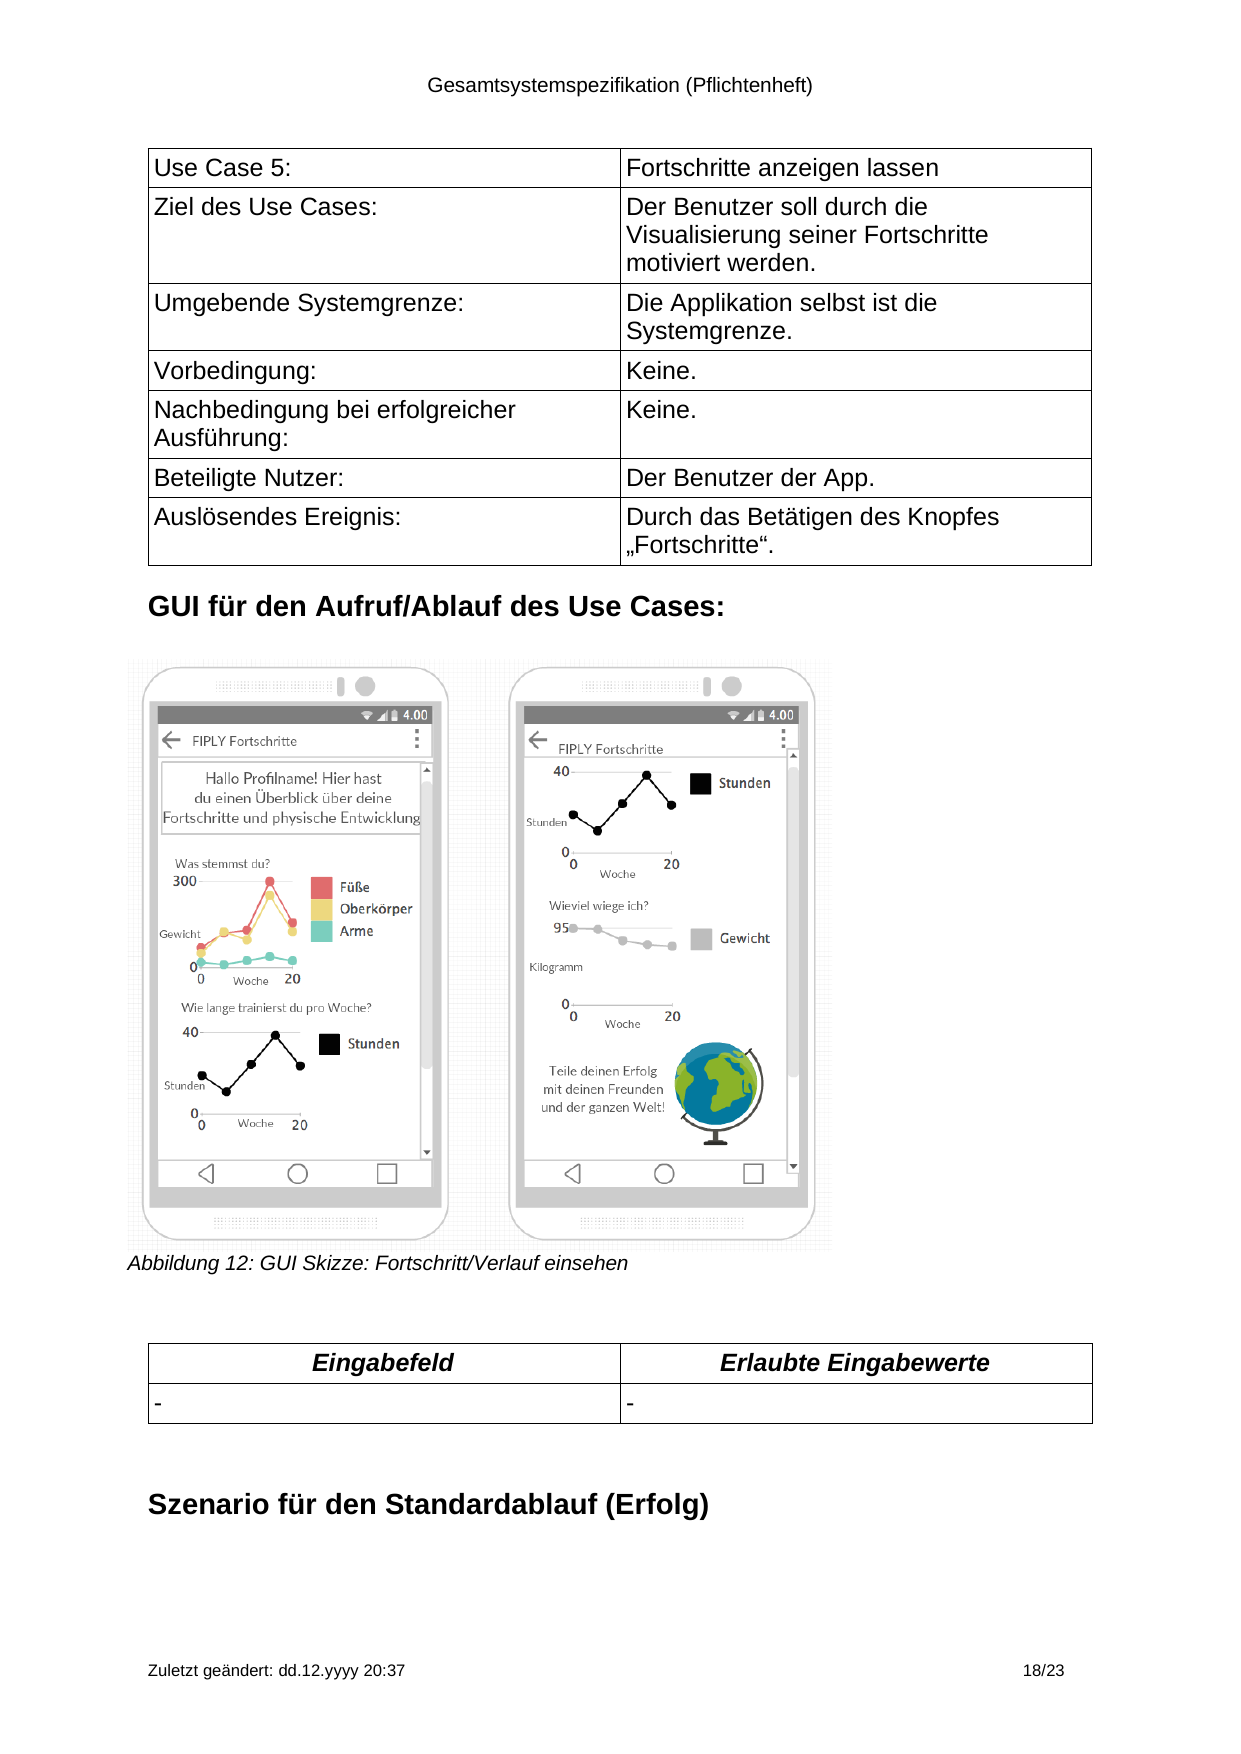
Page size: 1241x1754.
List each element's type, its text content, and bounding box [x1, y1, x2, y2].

table_cell - [149, 1384, 620, 1423]
table_cell Durch das Betätigen des Knopfes „Fortschritte“. [621, 498, 1091, 565]
table_cell - [621, 1384, 1092, 1423]
table_cell Umgebende Systemgrenze: [149, 284, 620, 350]
table_cell Keine. [621, 391, 1091, 458]
text Abbildung 12: GUI Skizze: Fortschritt/Verlauf einsehen [127, 1252, 832, 1275]
table_header Erlaubte Eingabewerte [621, 1344, 1092, 1383]
table_cell Die Applikation selbst ist die Systemgrenze. [621, 284, 1091, 350]
table_cell Auslösendes Ereignis: [149, 498, 620, 565]
table_header Use Case 5: [149, 149, 620, 187]
picture [127, 659, 833, 1252]
subtitle Szenario für den Standardablauf (Erfolg) [148, 1488, 1092, 1521]
table_cell Der Benutzer soll durch die Visualisierung seiner Fortschritte motiviert werden. [621, 188, 1091, 283]
table_header Eingabefeld [149, 1344, 620, 1383]
table_cell Beteiligte Nutzer: [149, 459, 620, 497]
table_cell Der Benutzer der App. [621, 459, 1091, 497]
table_header Fortschritte anzeigen lassen [621, 149, 1091, 187]
table_cell Keine. [621, 351, 1091, 390]
table_cell Ziel des Use Cases: [149, 188, 620, 283]
subtitle GUI für den Aufruf/Ablauf des Use Cases: [148, 590, 1092, 623]
table_cell Nachbedingung bei erfolgreicher Ausführung: [149, 391, 620, 458]
table_cell Vorbedingung: [149, 351, 620, 390]
